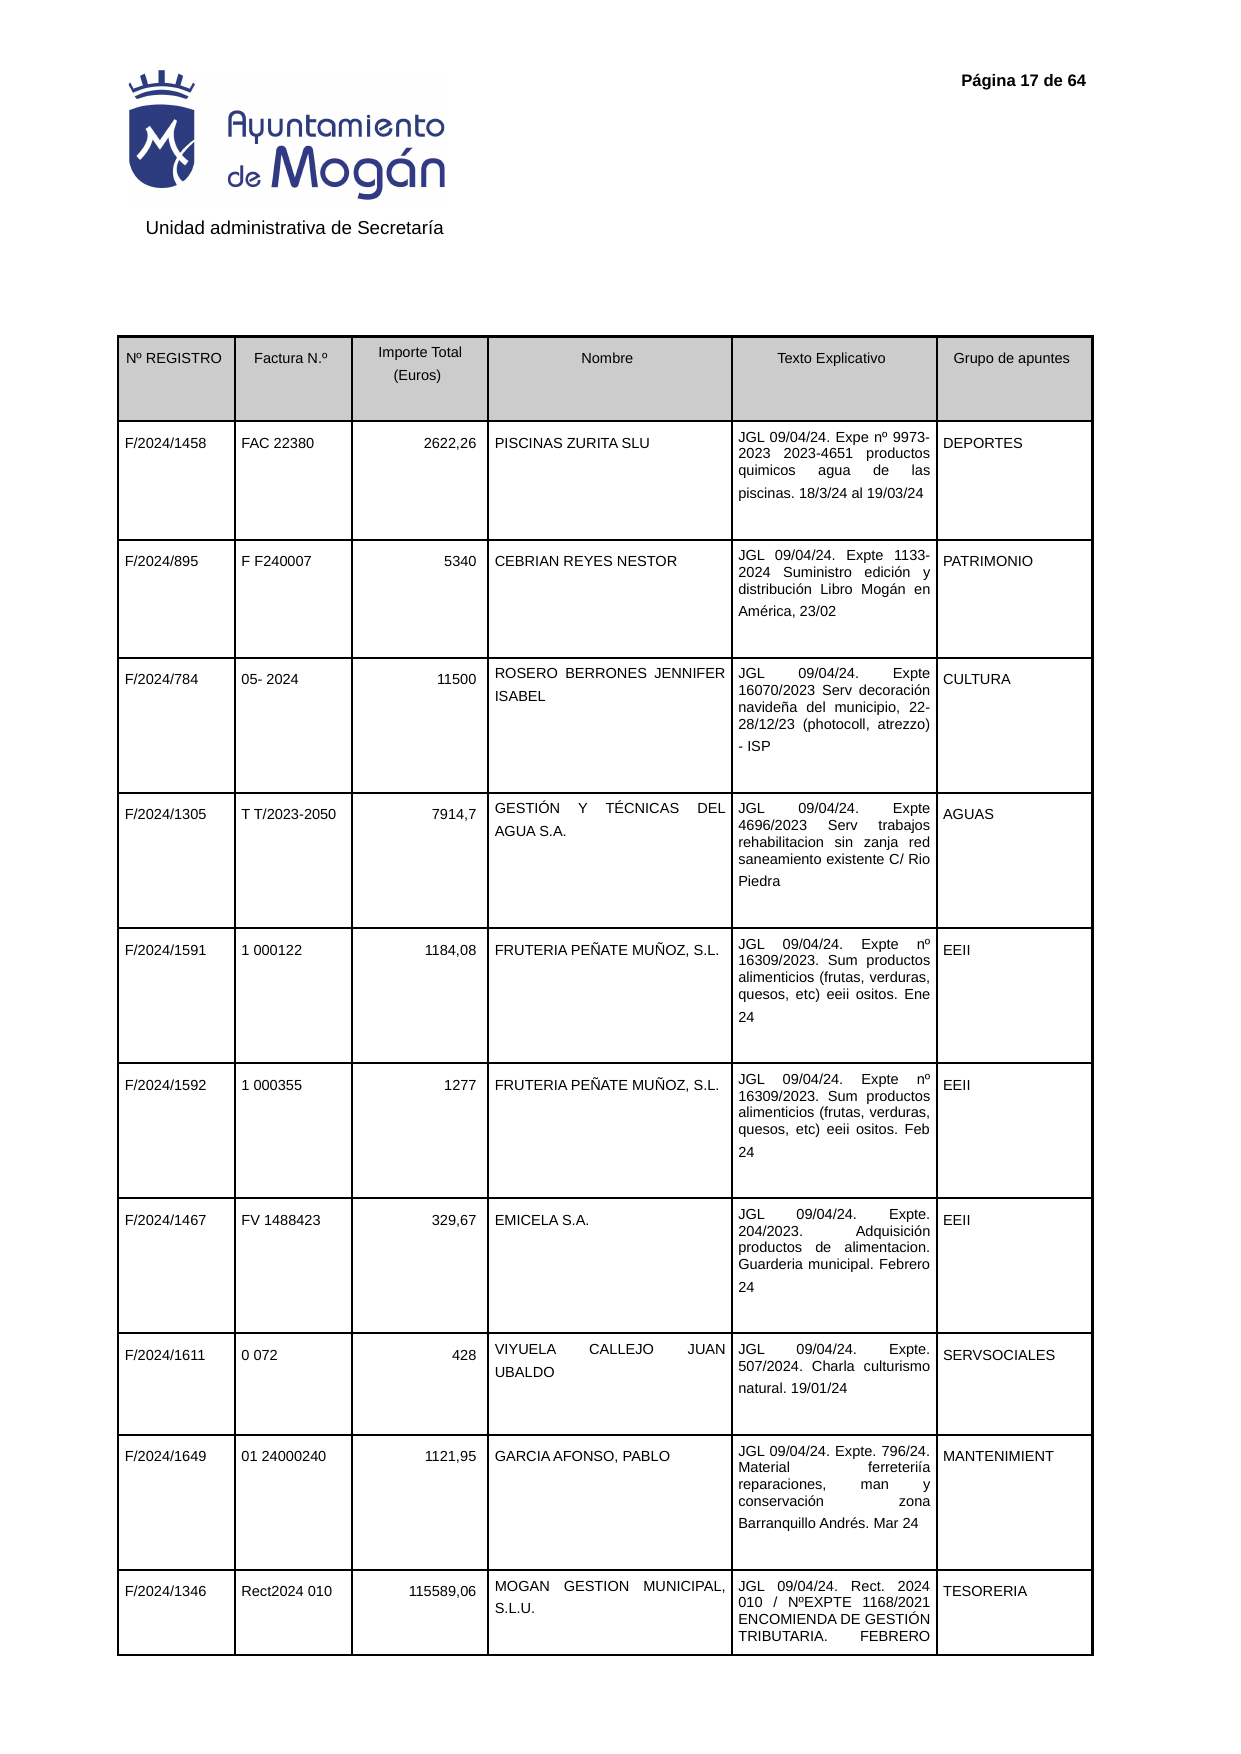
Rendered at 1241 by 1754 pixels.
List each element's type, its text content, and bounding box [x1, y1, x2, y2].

table_cell 2622,26 [353, 422, 487, 538]
table_cell JGL 09/04/24. Expte 4696/2023 Serv trabajos rehabilitacion sin zanja red saneamiento existente C/ Rio Piedra [733, 794, 936, 927]
table_cell FV 1488423 [236, 1199, 351, 1332]
table_cell FRUTERIA PEÑATE MUÑOZ, S.L. [489, 929, 731, 1062]
table_cell 1121,95 [353, 1436, 487, 1569]
table_cell PISCINAS ZURITA SLU [489, 422, 731, 538]
table_cell 05- 2024 [236, 659, 351, 792]
table_cell JGL 09/04/24. Rect. 2024 010 / NºEXPTE 1168/2021 ENCOMIENDA DE GESTIÓN TRIBUTARIA. FEBRERO [733, 1571, 936, 1654]
table_cell F/2024/1591 [119, 929, 234, 1062]
table_cell MANTENIMIENT [938, 1436, 1091, 1569]
table_cell F/2024/1467 [119, 1199, 234, 1332]
table_cell 1 000122 [236, 929, 351, 1062]
table_cell 1184,08 [353, 929, 487, 1062]
table_cell GESTIÓN Y TÉCNICAS DEL AGUA S.A. [489, 794, 731, 927]
table_cell TESORERIA [938, 1571, 1091, 1654]
table_cell SERVSOCIALES [938, 1334, 1091, 1434]
table_cell F/2024/1458 [119, 422, 234, 538]
table_header Texto Explicativo [733, 338, 936, 420]
table_cell MOGAN GESTION MUNICIPAL, S.L.U. [489, 1571, 731, 1654]
table_cell PATRIMONIO [938, 541, 1091, 657]
table_cell JGL 09/04/24. Expe nº 9973-2023 2023-4651 productos quimicos agua de las piscinas. 18/3/24 al 19/03/24 [733, 422, 936, 538]
table_cell EMICELA S.A. [489, 1199, 731, 1332]
table_header Nº REGISTRO [119, 338, 234, 420]
table_cell 11500 [353, 659, 487, 792]
table_cell 7914,7 [353, 794, 487, 927]
table_cell ROSERO BERRONES JENNIFER ISABEL [489, 659, 731, 792]
table_cell FAC 22380 [236, 422, 351, 538]
table_cell 01 24000240 [236, 1436, 351, 1569]
table_cell F F240007 [236, 541, 351, 657]
table_cell 1 000355 [236, 1064, 351, 1197]
table_cell EEII [938, 929, 1091, 1062]
table_cell 329,67 [353, 1199, 487, 1332]
table_cell 115589,06 [353, 1571, 487, 1654]
table_cell JGL 09/04/24. Expte 16070/2023 Serv decoración navideña del municipio, 22-28/12/23 (photocoll, atrezzo) - ISP [733, 659, 936, 792]
table_cell GARCIA AFONSO, PABLO [489, 1436, 731, 1569]
table_cell JGL 09/04/24. Expte. 796/24. Material ferreteriía reparaciones, man y conservación zona Barranquillo Andrés. Mar 24 [733, 1436, 936, 1569]
table_cell F/2024/1649 [119, 1436, 234, 1569]
table_cell EEII [938, 1199, 1091, 1332]
table_cell JGL 09/04/24. Expte nº 16309/2023. Sum productos alimenticios (frutas, verduras, quesos, etc) eeii ositos. Feb 24 [733, 1064, 936, 1197]
table_cell CULTURA [938, 659, 1091, 792]
table_cell JGL 09/04/24. Expte nº 16309/2023. Sum productos alimenticios (frutas, verduras, quesos, etc) eeii ositos. Ene 24 [733, 929, 936, 1062]
table_cell JGL 09/04/24. Expte. 204/2023. Adquisición productos de alimentacion. Guarderia municipal. Febrero 24 [733, 1199, 936, 1332]
table_cell 1277 [353, 1064, 487, 1197]
table_cell VIYUELA CALLEJO JUAN UBALDO [489, 1334, 731, 1434]
table_cell T T/2023-2050 [236, 794, 351, 927]
table_cell 428 [353, 1334, 487, 1434]
table_cell CEBRIAN REYES NESTOR [489, 541, 731, 657]
table_cell F/2024/1592 [119, 1064, 234, 1197]
table_cell JGL 09/04/24. Expte 1133-2024 Suministro edición y distribución Libro Mogán en América, 23/02 [733, 541, 936, 657]
table_header Importe Total (Euros) [353, 338, 487, 420]
table_cell F/2024/784 [119, 659, 234, 792]
table_cell EEII [938, 1064, 1091, 1197]
table_cell 0 072 [236, 1334, 351, 1434]
table_cell FRUTERIA PEÑATE MUÑOZ, S.L. [489, 1064, 731, 1197]
table_header Grupo de apuntes [938, 338, 1091, 420]
picture [128, 70, 445, 206]
table_cell F/2024/1611 [119, 1334, 234, 1434]
table_cell F/2024/1346 [119, 1571, 234, 1654]
table_cell JGL 09/04/24. Expte. 507/2024. Charla culturismo natural. 19/01/24 [733, 1334, 936, 1434]
table_cell DEPORTES [938, 422, 1091, 538]
table_cell F/2024/895 [119, 541, 234, 657]
table_cell F/2024/1305 [119, 794, 234, 927]
table_cell 5340 [353, 541, 487, 657]
table_header Factura N.º [236, 338, 351, 420]
table_header Nombre [489, 338, 731, 420]
table_cell AGUAS [938, 794, 1091, 927]
table_cell Rect2024 010 [236, 1571, 351, 1654]
